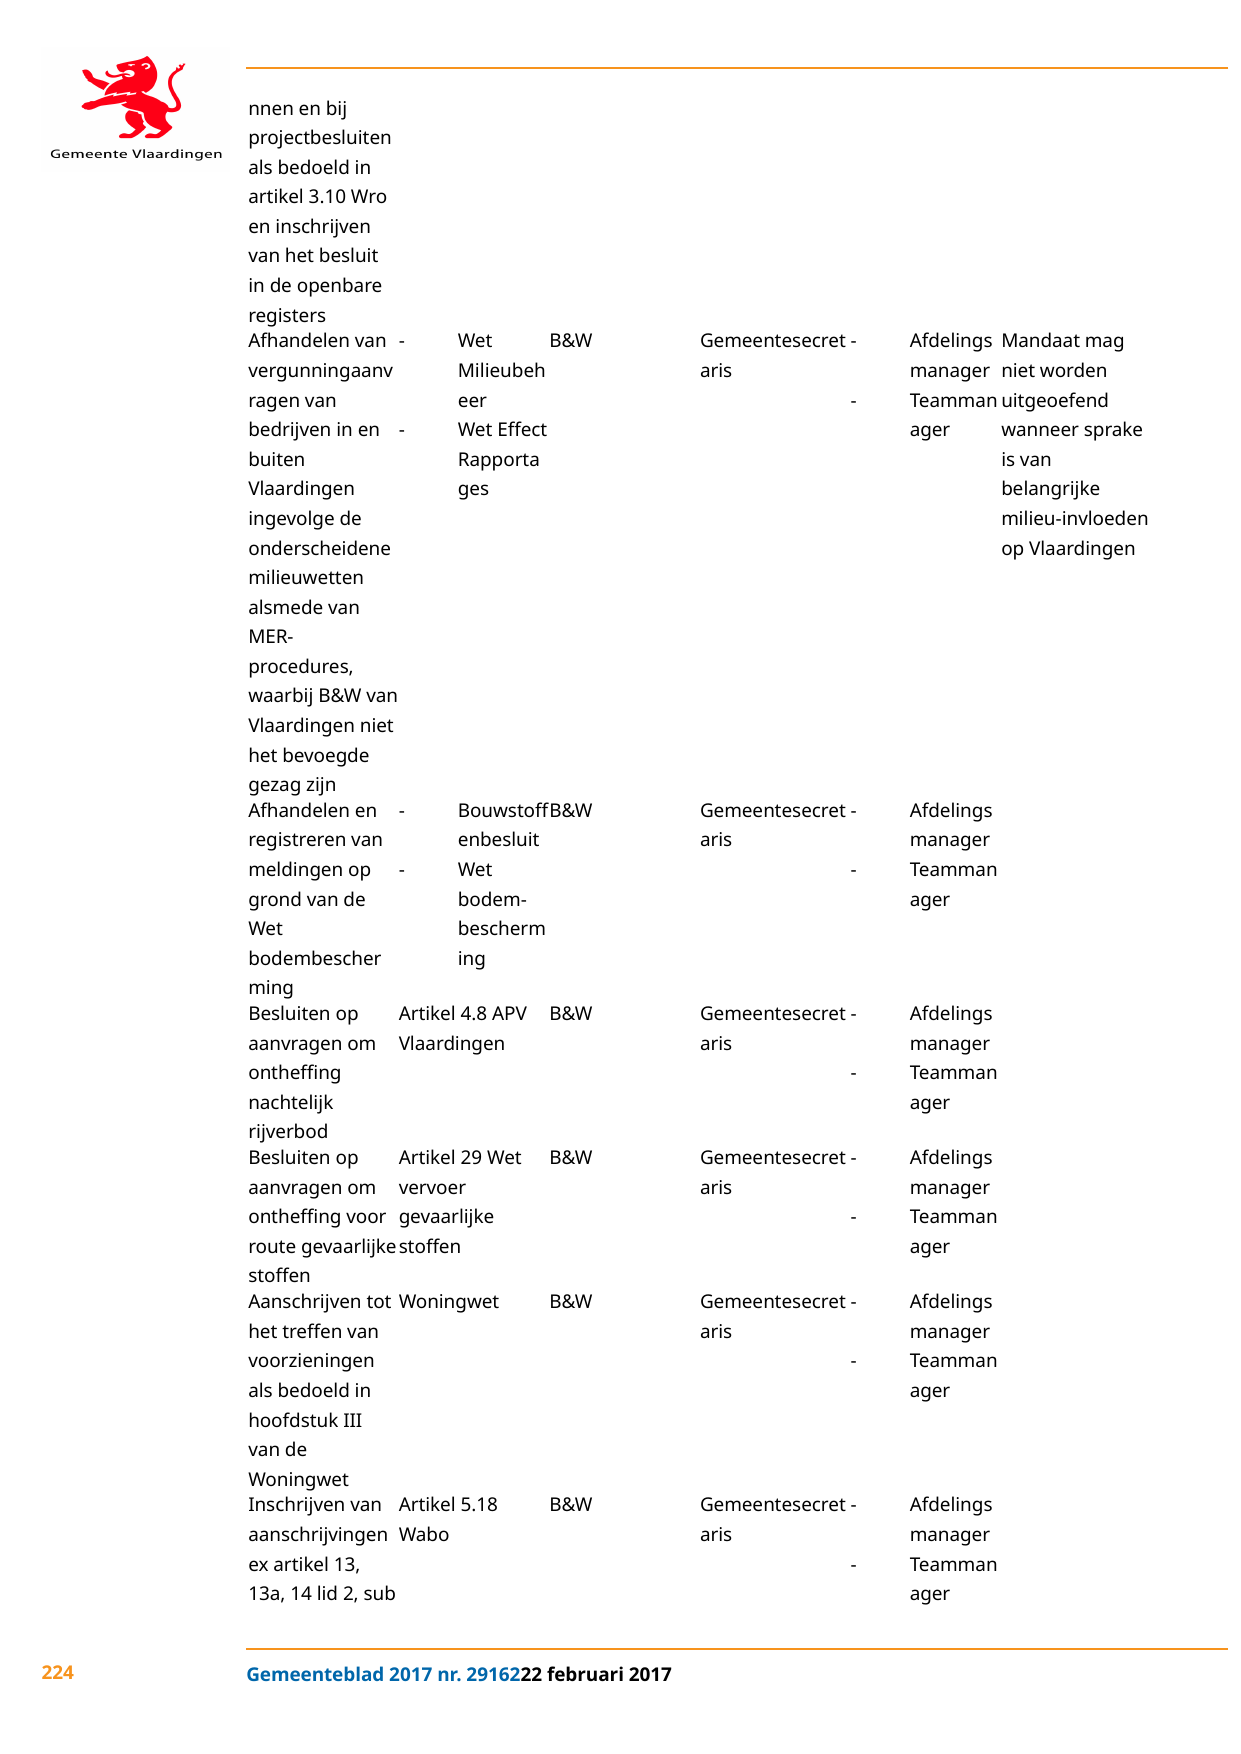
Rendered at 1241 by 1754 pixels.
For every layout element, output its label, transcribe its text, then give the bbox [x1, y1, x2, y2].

table_cell Afdelingsmanager Teammanager [850, 1144, 1001, 1288]
table_cell Besluiten op aanvragen om ontheffing voor route gevaarlijke stoffen [248, 1144, 398, 1288]
table_cell Aanschrijven tot het treffen van voorzieningen als bedoeld in hoofdstuk III van de Woningwet [248, 1289, 398, 1492]
table_cell Woningwet [399, 1289, 549, 1492]
table_cell Gemeentesecretaris [700, 1289, 850, 1492]
table_cell Afdelingsmanager Teammanager [850, 797, 1001, 1000]
table_cell B&W [549, 797, 700, 1000]
table_cell Inschrijven van aanschrijvingen ex artikel 13, 13a, 14 lid 2, sub [248, 1492, 398, 1606]
table_cell [1001, 1492, 1152, 1606]
table_cell Gemeentesecretaris [700, 797, 850, 1000]
table_cell [549, 95, 700, 328]
table_cell [700, 95, 850, 328]
table_cell Wet Milieubeheer Wet Effect Rapportages [399, 328, 549, 797]
table_cell Gemeentesecretaris [700, 1000, 850, 1144]
table_cell [1001, 1144, 1152, 1288]
table_cell B&W [549, 1289, 700, 1492]
table_cell [1001, 1289, 1152, 1492]
table_cell [1001, 1000, 1152, 1144]
table_cell B&W [549, 1492, 700, 1606]
table_cell Afdelingsmanager Teammanager [850, 1492, 1001, 1606]
table_cell [1001, 95, 1152, 328]
table_cell [850, 95, 1001, 328]
table_cell Artikel 5.18 Wabo [399, 1492, 549, 1606]
table_cell Afdelingsmanager Teammanager [850, 328, 1001, 797]
table_cell B&W [549, 328, 700, 797]
table_cell Gemeentesecretaris [700, 1492, 850, 1606]
table_cell nnen en bij projectbesluiten als bedoeld in artikel 3.10 Wro en inschrijven van het besluit in de openbare registers [248, 95, 398, 328]
table_cell Artikel 4.8 APV Vlaardingen [399, 1000, 549, 1144]
picture [41, 47, 231, 172]
table_cell Artikel 29 Wet vervoer gevaarlijke stoffen [399, 1144, 549, 1288]
table_cell Afhandelen van vergunningaanvragen van bedrijven in en buiten Vlaardingen ingevolge de onderscheidene milieuwetten alsmede van MER-procedures, waarbij B&W van Vlaardingen niet het bevoegde gezag zijn [248, 328, 398, 797]
table_cell Gemeentesecretaris [700, 328, 850, 797]
table_cell Bouwstoffenbesluit Wet bodem-bescherming [399, 797, 549, 1000]
table_cell [1001, 797, 1152, 1000]
table_cell Afhandelen en registreren van meldingen op grond van de Wet bodembescherming [248, 797, 398, 1000]
table_cell B&W [549, 1000, 700, 1144]
table_cell B&W [549, 1144, 700, 1288]
table_cell Gemeentesecretaris [700, 1144, 850, 1288]
table_cell [399, 95, 549, 328]
table_cell Afdelingsmanager Teammanager [850, 1000, 1001, 1144]
table_cell Besluiten op aanvragen om ontheffing nachtelijk rijverbod [248, 1000, 398, 1144]
table_cell Afdelingsmanager Teammanager [850, 1289, 1001, 1492]
table_cell Mandaat mag niet worden uitgeoefend wanneer sprake is van belangrijke milieu-invloeden op Vlaardingen [1001, 328, 1152, 797]
